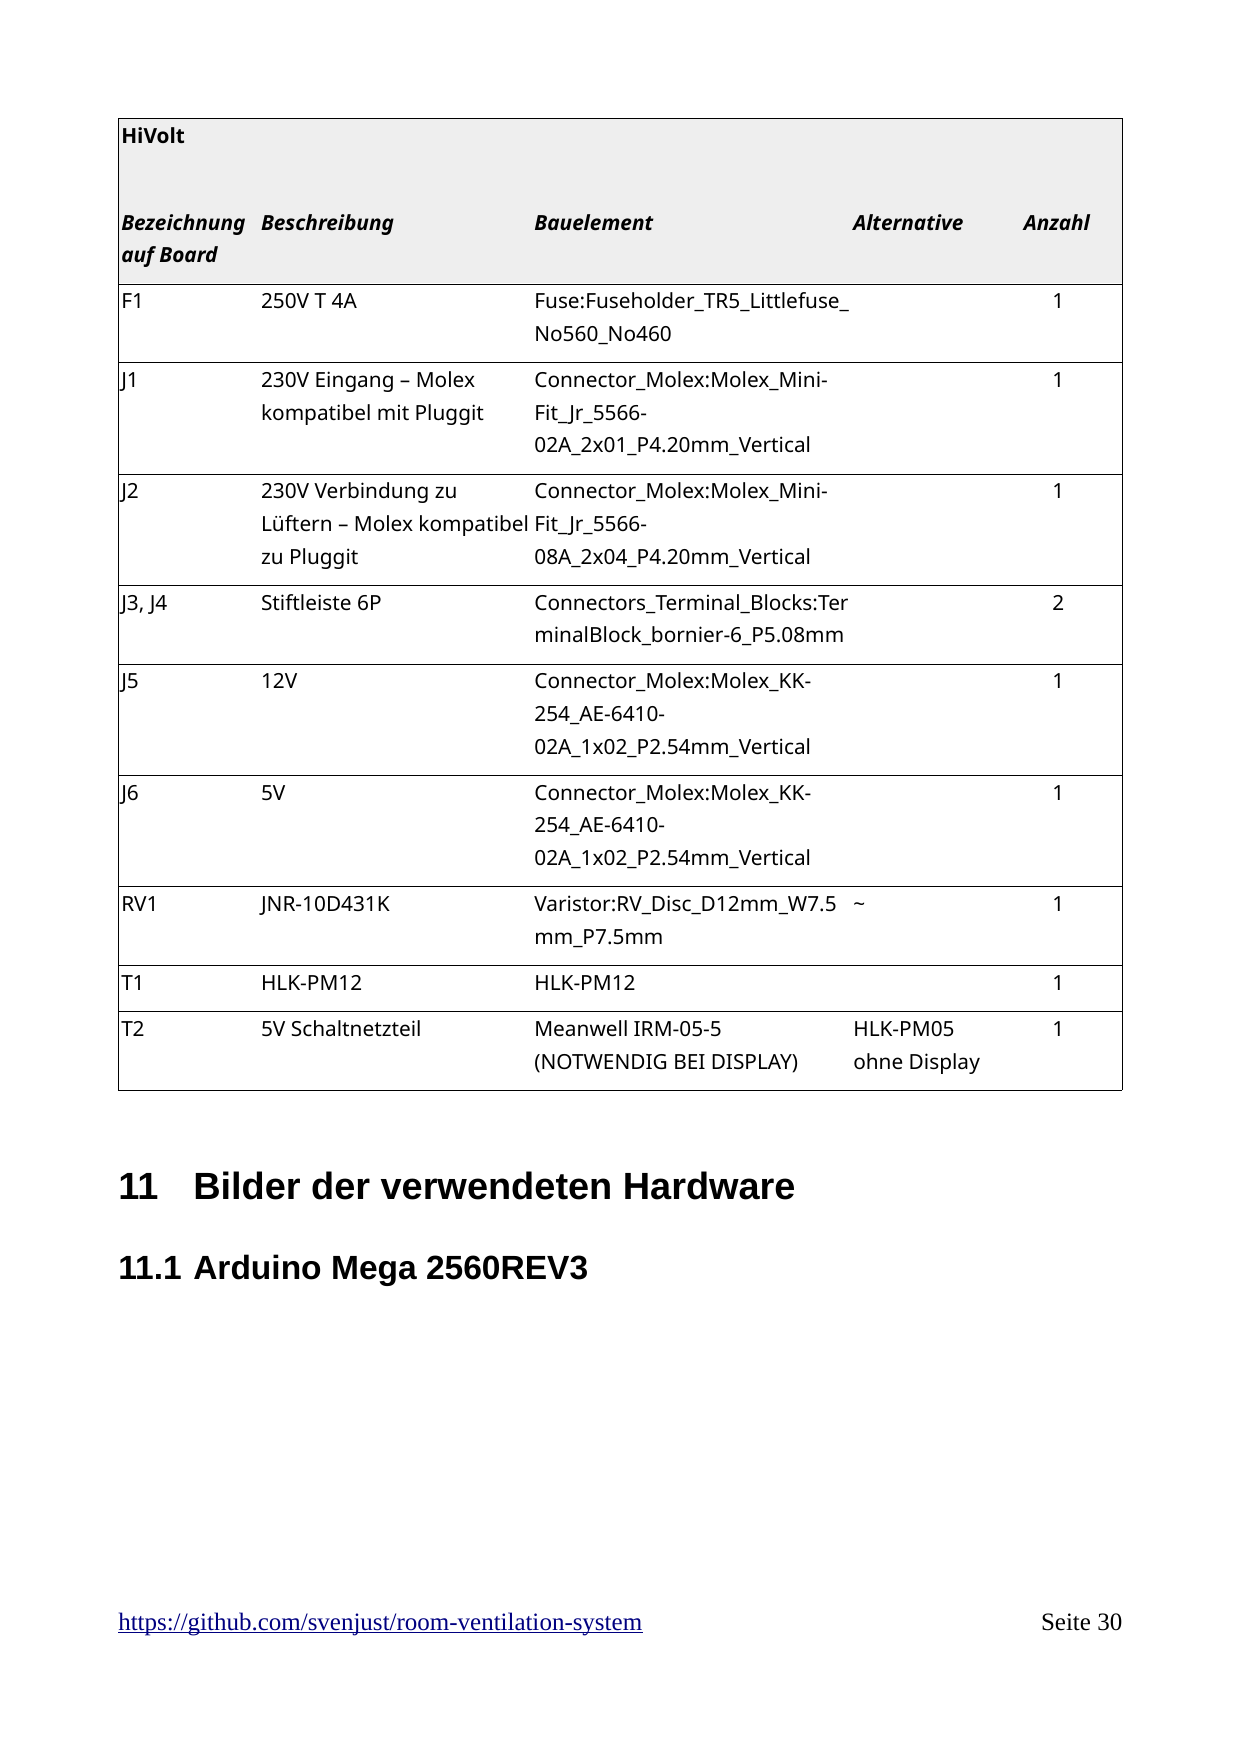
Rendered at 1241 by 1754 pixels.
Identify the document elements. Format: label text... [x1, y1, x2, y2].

table_cell [853, 665, 997, 775]
table_cell Bauelement [534, 208, 853, 283]
subtitle Arduino Mega 2560REV3 [118, 1248, 1122, 1286]
table_cell 5V [261, 776, 534, 886]
table_cell [261, 162, 534, 208]
table_cell 1 [997, 1012, 1122, 1090]
table_cell [853, 162, 997, 208]
table_cell T2 [119, 1012, 261, 1090]
table_cell HLK-PM12 [534, 966, 853, 1011]
table_cell JNR-10D431K [261, 887, 534, 965]
table_cell Alternative [853, 208, 997, 283]
table_cell Connector_Molex:Molex_KK-254_AE-6410-02A_1x02_P2.54mm_Vertical [534, 776, 853, 886]
table_cell Connector_Molex:Molex_Mini-Fit_Jr_5566-02A_2x01_P4.20mm_Vertical [534, 363, 853, 473]
table_header [534, 119, 853, 162]
table_cell 1 [997, 285, 1122, 362]
table_cell Stiftleiste 6P [261, 586, 534, 664]
table_cell [997, 162, 1122, 208]
table_cell ~ [853, 887, 997, 965]
table_cell J1 [119, 363, 261, 473]
table_cell 1 [997, 475, 1122, 585]
table_cell J6 [119, 776, 261, 886]
table_cell Bezeichnung auf Board [119, 208, 261, 283]
table_cell HLK-PM12 [261, 966, 534, 1011]
table_cell [853, 475, 997, 585]
table_cell 1 [997, 887, 1122, 965]
table_cell Fuse:Fuseholder_TR5_Littlefuse_No560_No460 [534, 285, 853, 362]
table_header [853, 119, 997, 162]
table_cell [853, 363, 997, 473]
table_cell Beschreibung [261, 208, 534, 283]
table_cell 1 [997, 665, 1122, 775]
table_cell J5 [119, 665, 261, 775]
table_cell RV1 [119, 887, 261, 965]
table_cell 230V Eingang – Molex kompatibel mit Pluggit [261, 363, 534, 473]
table_cell 1 [997, 363, 1122, 473]
table_header [261, 119, 534, 162]
table_cell 250V T 4A [261, 285, 534, 362]
table_header [997, 119, 1122, 162]
table_cell J3, J4 [119, 586, 261, 664]
table_cell Anzahl [997, 208, 1122, 283]
table_cell 230V Verbindung zu Lüftern – Molex kompatibel zu Pluggit [261, 475, 534, 585]
table_cell HLK-PM05 ohne Display [853, 1012, 997, 1090]
table_cell Connectors_Terminal_Blocks:TerminalBlock_bornier-6_P5.08mm [534, 586, 853, 664]
table_cell [853, 285, 997, 362]
table_cell 2 [997, 586, 1122, 664]
table_cell Meanwell IRM-05-5 (NOTWENDIG BEI DISPLAY) [534, 1012, 853, 1090]
table_cell 12V [261, 665, 534, 775]
table_cell [853, 966, 997, 1011]
table_cell 5V Schaltnetzteil [261, 1012, 534, 1090]
table_cell T1 [119, 966, 261, 1011]
table_cell Connector_Molex:Molex_KK-254_AE-6410-02A_1x02_P2.54mm_Vertical [534, 665, 853, 775]
table_cell Connector_Molex:Molex_Mini-Fit_Jr_5566-08A_2x04_P4.20mm_Vertical [534, 475, 853, 585]
table_cell 1 [997, 966, 1122, 1011]
subtitle Bilder der verwendeten Hardware [118, 1164, 1122, 1208]
table_cell F1 [119, 285, 261, 362]
table_cell [119, 162, 261, 208]
table_cell J2 [119, 475, 261, 585]
table_cell [853, 776, 997, 886]
table_cell 1 [997, 776, 1122, 886]
table_cell [534, 162, 853, 208]
table_cell Varistor:RV_Disc_D12mm_W7.5mm_P7.5mm [534, 887, 853, 965]
table_header HiVolt [119, 119, 261, 162]
table_cell [853, 586, 997, 664]
